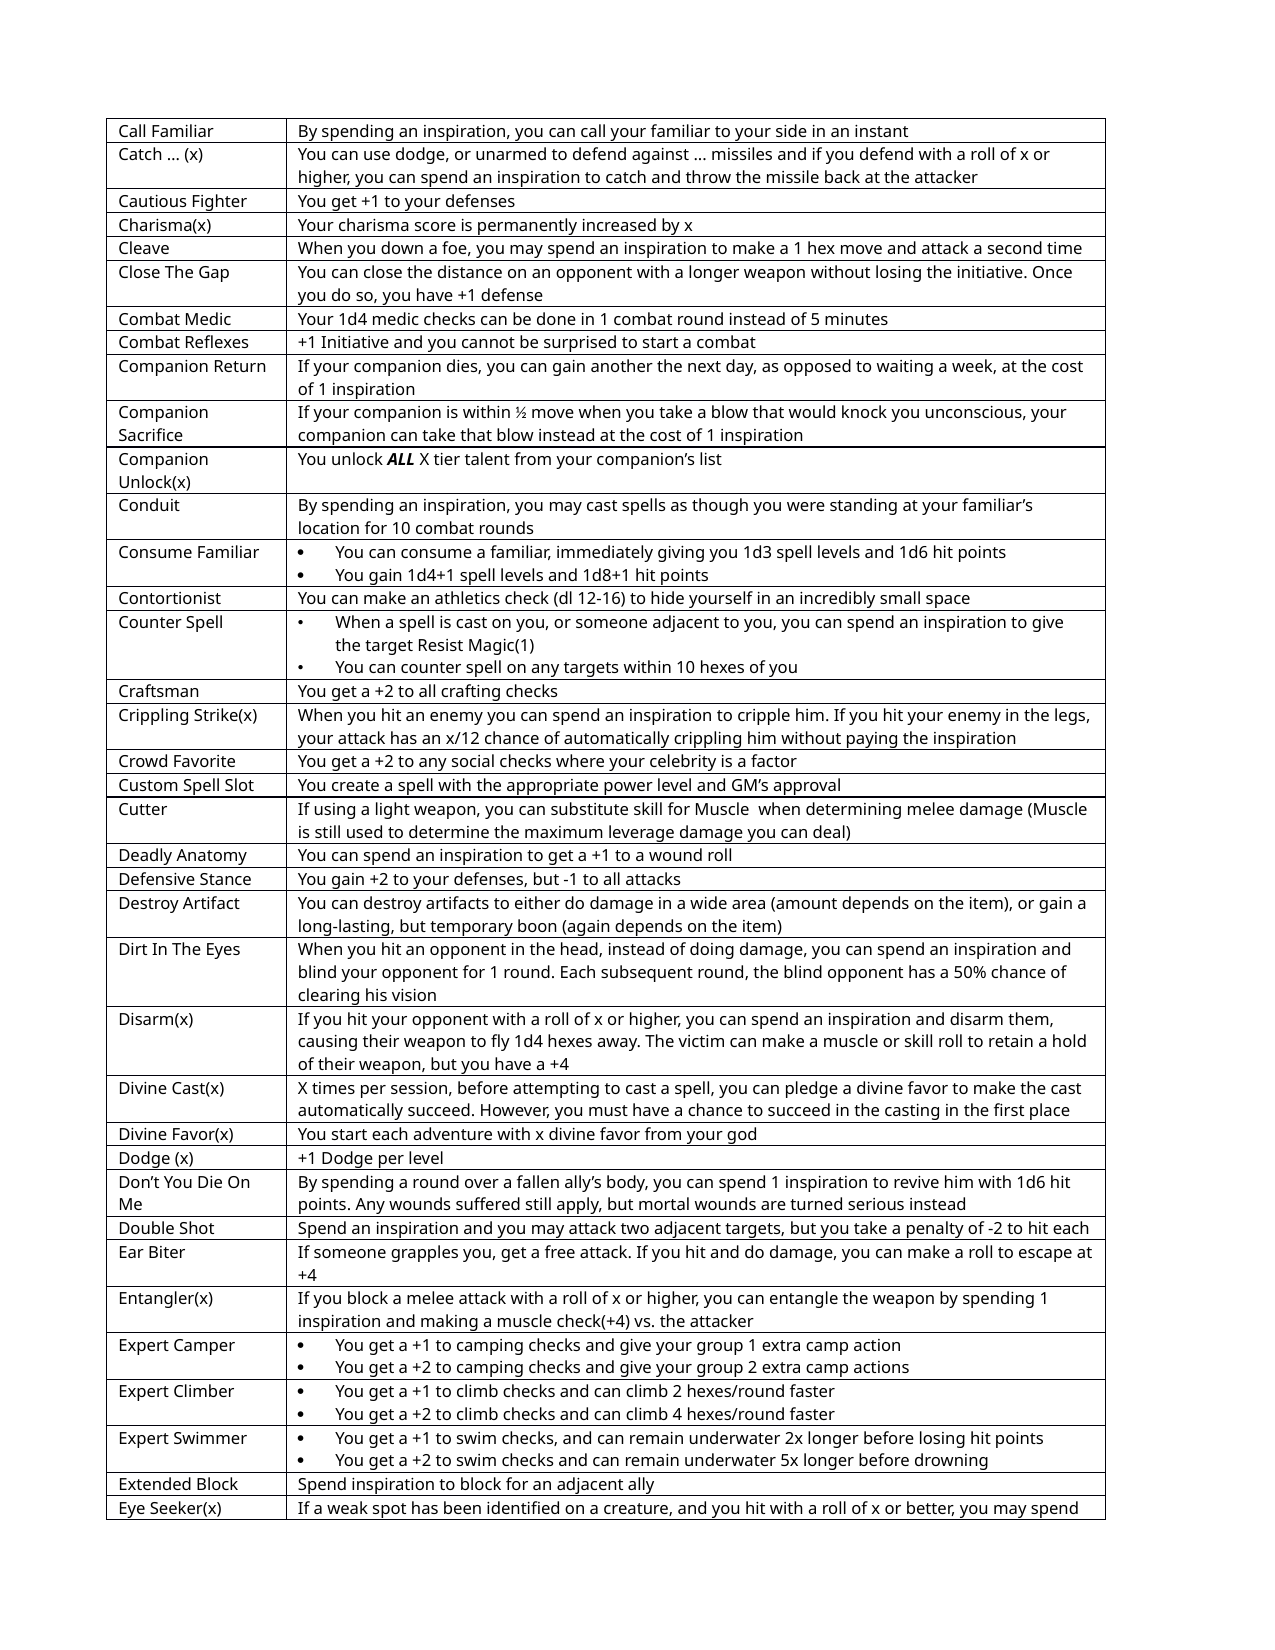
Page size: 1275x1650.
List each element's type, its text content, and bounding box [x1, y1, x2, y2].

table_cell Entangler(x) [107, 1287, 286, 1332]
table_cell If you hit your opponent with a roll of x or higher, you can spend an inspiration and disarm them, causing their weapon to fly 1d4 hexes away. The victim can make a muscle or skill roll to retain a hold of their weapon, but you have a +4 [287, 1007, 1105, 1075]
table_cell Close The Gap [107, 261, 286, 306]
table_cell Spend an inspiration and you may attack two adjacent targets, but you take a penalty of -2 to hit each [287, 1217, 1105, 1239]
table_cell Custom Spell Slot [107, 774, 286, 796]
table_cell Consume Familiar [107, 540, 286, 586]
table_cell Divine Favor(x) [107, 1123, 286, 1145]
table_cell Don’t You Die On Me [107, 1170, 286, 1216]
table_cell By spending an inspiration, you can call your familiar to your side in an instant [287, 119, 1105, 142]
table_cell If someone grapples you, get a free attack. If you hit and do damage, you can make a roll to escape at +4 [287, 1240, 1105, 1286]
table_cell Expert Swimmer [107, 1426, 286, 1472]
table_cell Companion Unlock(x) [107, 448, 286, 493]
table_cell Ear Biter [107, 1240, 286, 1286]
table_cell Charisma(x) [107, 213, 286, 236]
table_cell Dodge (x) [107, 1146, 286, 1169]
table_cell Catch … (x) [107, 143, 286, 188]
table_cell If using a light weapon, you can substitute skill for Muscle when determining melee damage (Muscle is still used to determine the maximum leverage damage you can deal) [287, 798, 1105, 843]
table_cell By spending a round over a fallen ally’s body, you can spend 1 inspiration to revive him with 1d6 hit points. Any wounds suffered still apply, but mortal wounds are turned serious instead [287, 1170, 1105, 1216]
table_cell When you down a foe, you may spend an inspiration to make a 1 hex move and attack a second time [287, 237, 1105, 259]
table_cell Defensive Stance [107, 868, 286, 890]
table_cell Crowd Favorite [107, 750, 286, 773]
table_cell You get a +1 to camping checks and give your group 1 extra camp action You get a +2 to camping checks and give your group 2 extra camp actions [287, 1333, 1105, 1379]
table_cell You get a +1 to swim checks, and can remain underwater 2x longer before losing hit points You get a +2 to swim checks and can remain underwater 5x longer before drowning [287, 1426, 1105, 1472]
table_cell You get +1 to your defenses [287, 189, 1105, 212]
table_cell Deadly Anatomy [107, 844, 286, 867]
table_cell You create a spell with the appropriate power level and GM’s approval [287, 774, 1105, 796]
table_cell X times per session, before attempting to cast a spell, you can pledge a divine favor to make the cast automatically succeed. However, you must have a chance to succeed in the casting in the first place [287, 1076, 1105, 1122]
table_cell Cleave [107, 237, 286, 259]
table_cell If your companion is within ½ move when you take a blow that would knock you unconscious, your companion can take that blow instead at the cost of 1 inspiration [287, 401, 1105, 446]
table_cell Contortionist [107, 587, 286, 609]
table_cell By spending an inspiration, you may cast spells as though you were standing at your familiar’s location for 10 combat rounds [287, 494, 1105, 539]
table_cell Conduit [107, 494, 286, 539]
table_cell Companion Sacrifice [107, 401, 286, 446]
table_cell +1 Initiative and you cannot be surprised to start a combat [287, 331, 1105, 353]
table_cell Destroy Artifact [107, 891, 286, 937]
table_cell You gain +2 to your defenses, but -1 to all attacks [287, 868, 1105, 890]
table_cell Spend inspiration to block for an adjacent ally [287, 1473, 1105, 1495]
table_cell When a spell is cast on you, or someone adjacent to you, you can spend an inspiration to give the target Resist Magic(1) You can counter spell on any targets within 10 hexes of you [287, 611, 1105, 679]
table_cell You can consume a familiar, immediately giving you 1d3 spell levels and 1d6 hit points You gain 1d4+1 spell levels and 1d8+1 hit points [287, 540, 1105, 586]
table_cell Cautious Fighter [107, 189, 286, 212]
table_cell Counter Spell [107, 611, 286, 679]
table_cell Disarm(x) [107, 1007, 286, 1075]
table_cell You can close the distance on an opponent with a longer weapon without losing the initiative. Once you do so, you have +1 defense [287, 261, 1105, 306]
table_cell Crippling Strike(x) [107, 704, 286, 749]
table_cell You get a +2 to any social checks where your celebrity is a factor [287, 750, 1105, 773]
table_cell You get a +2 to all crafting checks [287, 680, 1105, 702]
table_cell Call Familiar [107, 119, 286, 142]
table_cell Double Shot [107, 1217, 286, 1239]
table_cell Eye Seeker(x) [107, 1496, 286, 1519]
table_cell Extended Block [107, 1473, 286, 1495]
table_cell Your charisma score is permanently increased by x [287, 213, 1105, 236]
table_cell When you hit an opponent in the head, instead of doing damage, you can spend an inspiration and blind your opponent for 1 round. Each subsequent round, the blind opponent has a 50% chance of clearing his vision [287, 938, 1105, 1006]
table_cell If you block a melee attack with a roll of x or higher, you can entangle the weapon by spending 1 inspiration and making a muscle check(+4) vs. the attacker [287, 1287, 1105, 1332]
table_cell You can spend an inspiration to get a +1 to a wound roll [287, 844, 1105, 867]
table_cell If your companion dies, you can gain another the next day, as opposed to waiting a week, at the cost of 1 inspiration [287, 355, 1105, 400]
table_cell You can use dodge, or unarmed to defend against ... missiles and if you defend with a roll of x or higher, you can spend an inspiration to catch and throw the missile back at the attacker [287, 143, 1105, 188]
table_cell You can destroy artifacts to either do damage in a wide area (amount depends on the item), or gain a long-lasting, but temporary boon (again depends on the item) [287, 891, 1105, 937]
table_cell Dirt In The Eyes [107, 938, 286, 1006]
table_cell Companion Return [107, 355, 286, 400]
table_cell Your 1d4 medic checks can be done in 1 combat round instead of 5 minutes [287, 307, 1105, 330]
table_cell Expert Camper [107, 1333, 286, 1379]
table_cell +1 Dodge per level [287, 1146, 1105, 1169]
table_cell When you hit an enemy you can spend an inspiration to cripple him. If you hit your enemy in the legs, your attack has an x/12 chance of automatically crippling him without paying the inspiration [287, 704, 1105, 749]
table_cell Combat Medic [107, 307, 286, 330]
table_cell You unlock ALL X tier talent from your companion’s list [287, 448, 1105, 493]
table_cell If a weak spot has been identified on a creature, and you hit with a roll of x or better, you may spend [287, 1496, 1105, 1519]
table_cell Combat Reflexes [107, 331, 286, 353]
table_cell You start each adventure with x divine favor from your god [287, 1123, 1105, 1145]
table_cell Expert Climber [107, 1380, 286, 1425]
table_cell Divine Cast(x) [107, 1076, 286, 1122]
table_cell Craftsman [107, 680, 286, 702]
table_cell Cutter [107, 798, 286, 843]
table_cell You get a +1 to climb checks and can climb 2 hexes/round faster You get a +2 to climb checks and can climb 4 hexes/round faster [287, 1380, 1105, 1425]
table_cell You can make an athletics check (dl 12-16) to hide yourself in an incredibly small space [287, 587, 1105, 609]
